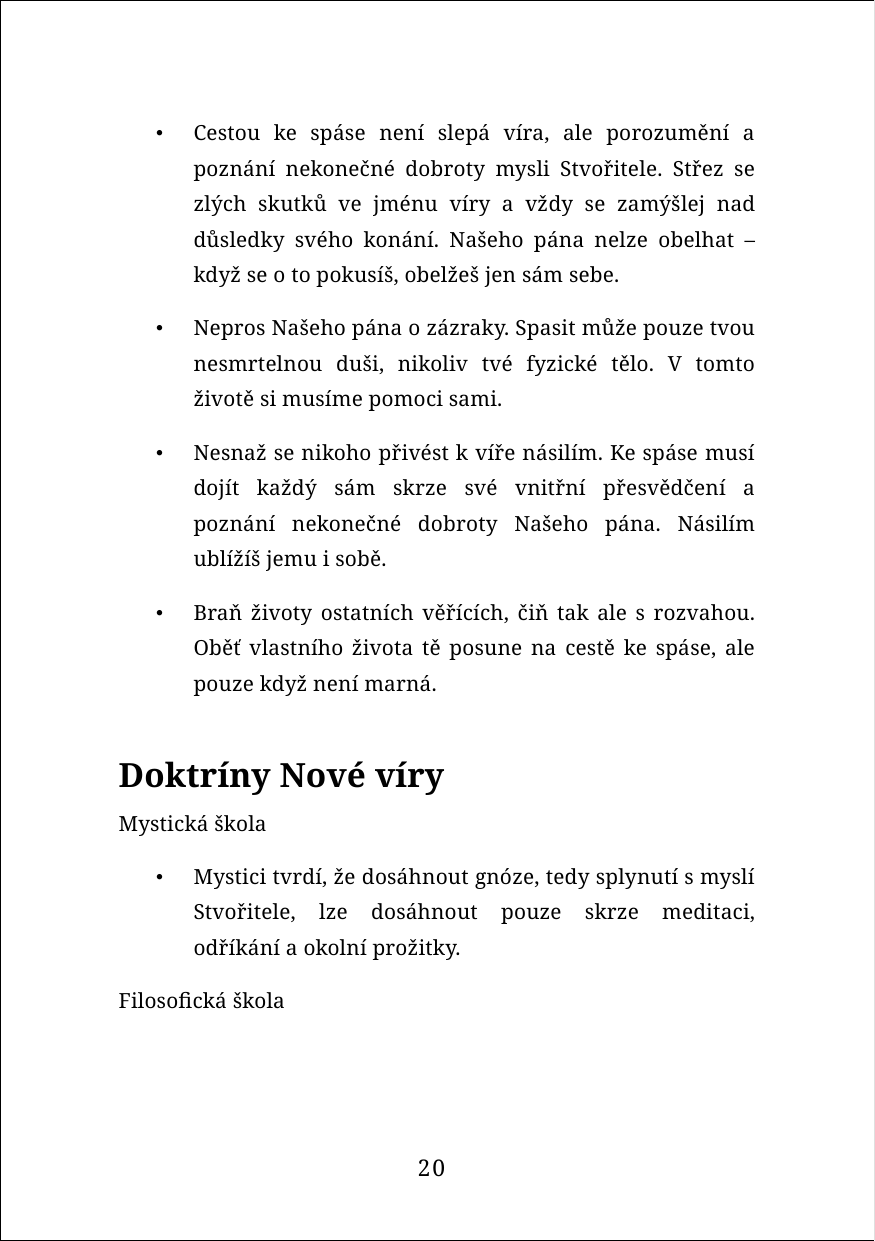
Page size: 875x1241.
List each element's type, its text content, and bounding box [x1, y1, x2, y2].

list Mystici tvrdí, že dosáhnout gnóze, tedy splynutí s myslí Stvořitele, lze dosáhnout pouze skrze meditaci, odříkání a okolní prožitky. [156, 862, 756, 961]
list Braň životy ostatních věřících, čiň tak ale s rozvahou. Oběť vlastního života tě posune na cestě ke spáse, ale pouze když není marná. [156, 598, 756, 697]
list Nesnaž se nikoho přivést k víře násilím. Ke spáse musí dojít každý sám skrze své vnitřní přesvědčení a poznání nekonečné dobroty Našeho pána. Násilím ublížíš jemu i sobě. [156, 438, 756, 573]
text Filosofická škola [118, 986, 756, 1014]
list Nepros Našeho pána o zázraky. Spasit může pouze tvou nesmrtelnou duši, nikoliv tvé fyzické tělo. V tomto životě si musíme pomoci sami. [156, 313, 756, 413]
list Cestou ke spáse není slepá víra, ale porozumění a poznání nekonečné dobroty mysli Stvořitele. Střez se zlých skutků ve jménu víry a vždy se zamýšlej nad důsledky svého konání. Našeho pána nelze obelhat – když se o to pokusíš, obelžeš jen sám sebe. [156, 118, 756, 289]
text Mystická škola [118, 809, 756, 837]
subtitle Doktríny Nové víry [118, 751, 756, 797]
